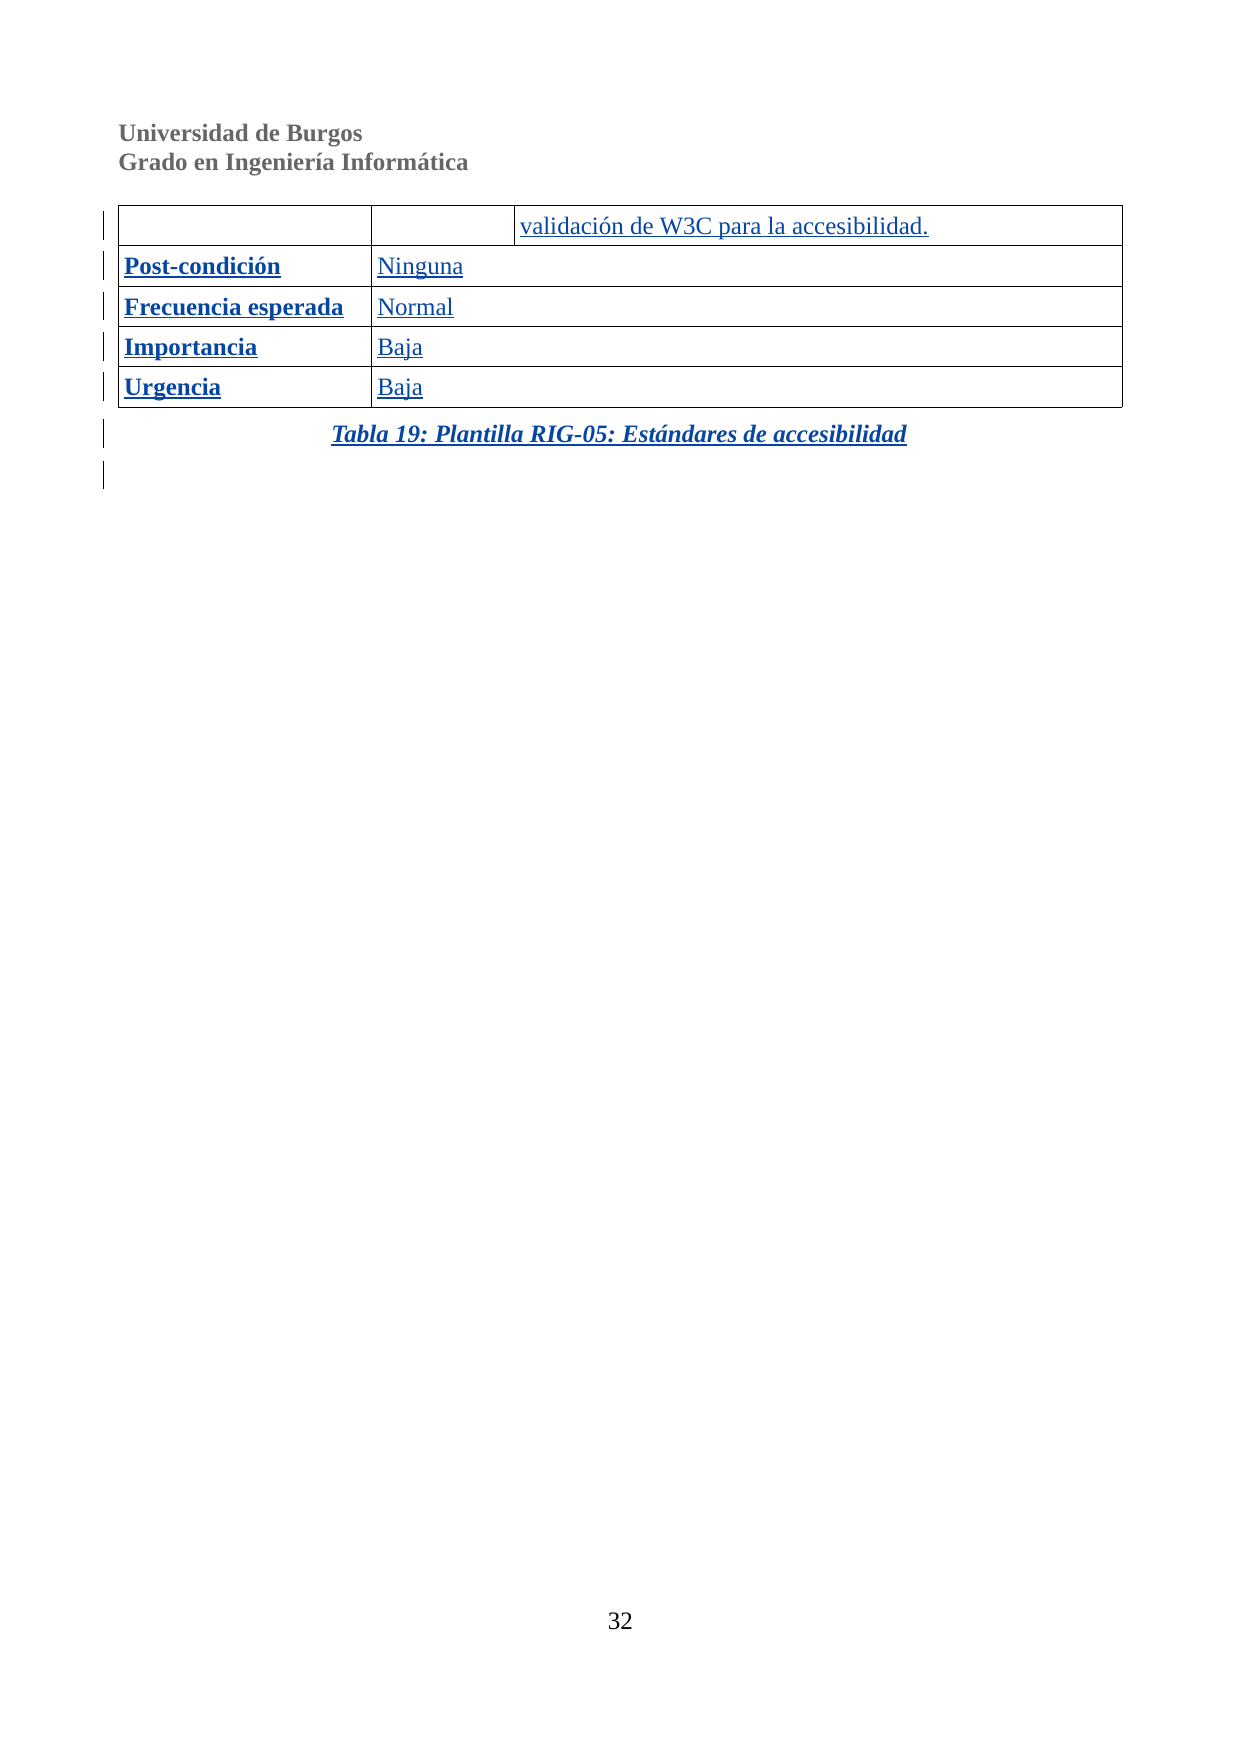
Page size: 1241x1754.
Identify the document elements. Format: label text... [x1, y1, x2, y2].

table_cell Baja [372, 327, 1122, 366]
table_cell [119, 206, 371, 245]
table_cell Ninguna [372, 246, 1122, 286]
table_cell Post-condición [119, 246, 371, 286]
table_cell Frecuencia esperada [119, 287, 371, 326]
table_cell [372, 206, 514, 245]
table_cell Baja [372, 367, 1122, 407]
table_cell Normal [372, 287, 1122, 326]
table_cell validación de W3C para la accesibilidad. [515, 206, 1122, 245]
table_cell Urgencia [119, 367, 371, 407]
text Tabla 19: Plantilla RIG-05: Estándares de accesibilidad [118, 419, 1122, 448]
table_cell Importancia [119, 327, 371, 366]
